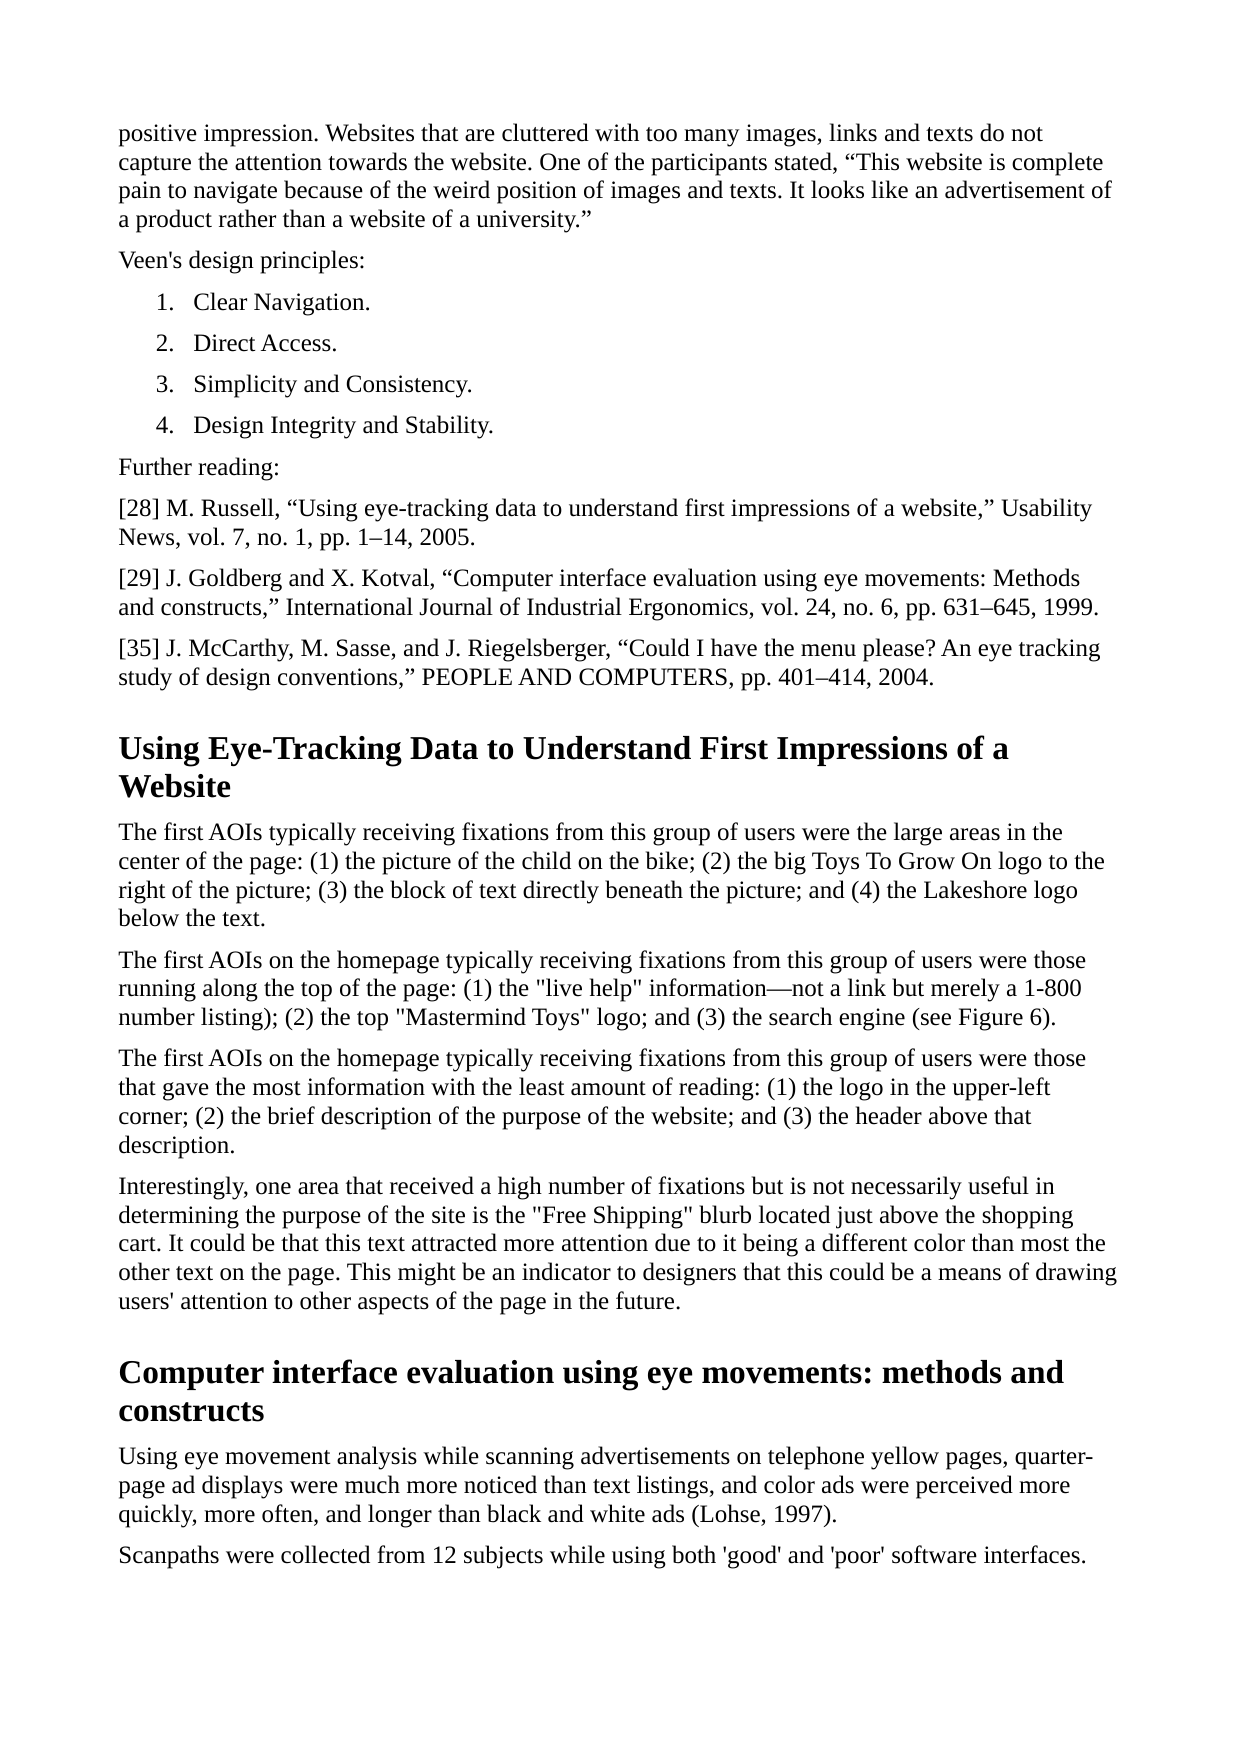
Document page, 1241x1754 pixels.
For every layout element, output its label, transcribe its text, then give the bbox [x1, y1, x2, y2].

list Design Integrity and Stability. [156, 411, 1122, 439]
text Scanpaths were collected from 12 subjects while using both 'good' and 'poor' software interfaces. [118, 1540, 1122, 1569]
text [29] J. Goldberg and X. Kotval, “Computer interface evaluation using eye movements: Methods and constructs,” International Journal of Industrial Ergonomics, vol. 24, no. 6, pp. 631–645, 1999. [118, 563, 1122, 621]
text Interestingly, one area that received a high number of fixations but is not necessarily useful in determining the purpose of the site is the "Free Shipping" blurb located just above the shopping cart. It could be that this text attracted more attention due to it being a different color than most the other text on the page. This might be an indicator to designers that this could be a means of drawing users' attention to other aspects of the page in the future. [118, 1171, 1122, 1315]
list Simplicity and Consistency. [156, 369, 1122, 398]
text positive impression. Websites that are cluttered with too many images, links and texts do not capture the attention towards the website. One of the participants stated, “This website is complete pain to navigate because of the weird position of images and texts. It looks like an advertisement of a product rather than a website of a university.” [118, 118, 1122, 233]
text [35] J. McCarthy, M. Sasse, and J. Riegelsberger, “Could I have the menu please? An eye tracking study of design conventions,” PEOPLE AND COMPUTERS, pp. 401–414, 2004. [118, 633, 1122, 691]
text Veen's design principles: [118, 246, 1122, 274]
subtitle Using Eye-Tracking Data to Understand First Impressions of a Website [118, 728, 1122, 805]
text The first AOIs typically receiving fixations from this group of users were the large areas in the center of the page: (1) the picture of the child on the bike; (2) the big Toys To Grow On logo to the right of the picture; (3) the block of text directly beneath the picture; and (4) the Lakeshore logo below the text. [118, 817, 1122, 932]
text [28] M. Russell, “Using eye-tracking data to understand first impressions of a website,” Usability News, vol. 7, no. 1, pp. 1–14, 2005. [118, 493, 1122, 551]
list Direct Access. [156, 328, 1122, 357]
text The first AOIs on the homepage typically receiving fixations from this group of users were those running along the top of the page: (1) the "live help" information—not a link but merely a 1-800 number listing); (2) the top "Mastermind Toys" logo; and (3) the search engine (see Figure 6). [118, 945, 1122, 1031]
text Further reading: [118, 452, 1122, 481]
text Using eye movement analysis while scanning advertisements on telephone yellow pages, quarter-page ad displays were much more noticed than text listings, and color ads were perceived more quickly, more often, and longer than black and white ads (Lohse, 1997). [118, 1441, 1122, 1528]
text The first AOIs on the homepage typically receiving fixations from this group of users were those that gave the most information with the least amount of reading: (1) the logo in the upper-left corner; (2) the brief description of the purpose of the website; and (3) the header above that description. [118, 1043, 1122, 1158]
subtitle Computer interface evaluation using eye movements: methods and constructs [118, 1352, 1122, 1429]
list Clear Navigation. [156, 287, 1122, 316]
